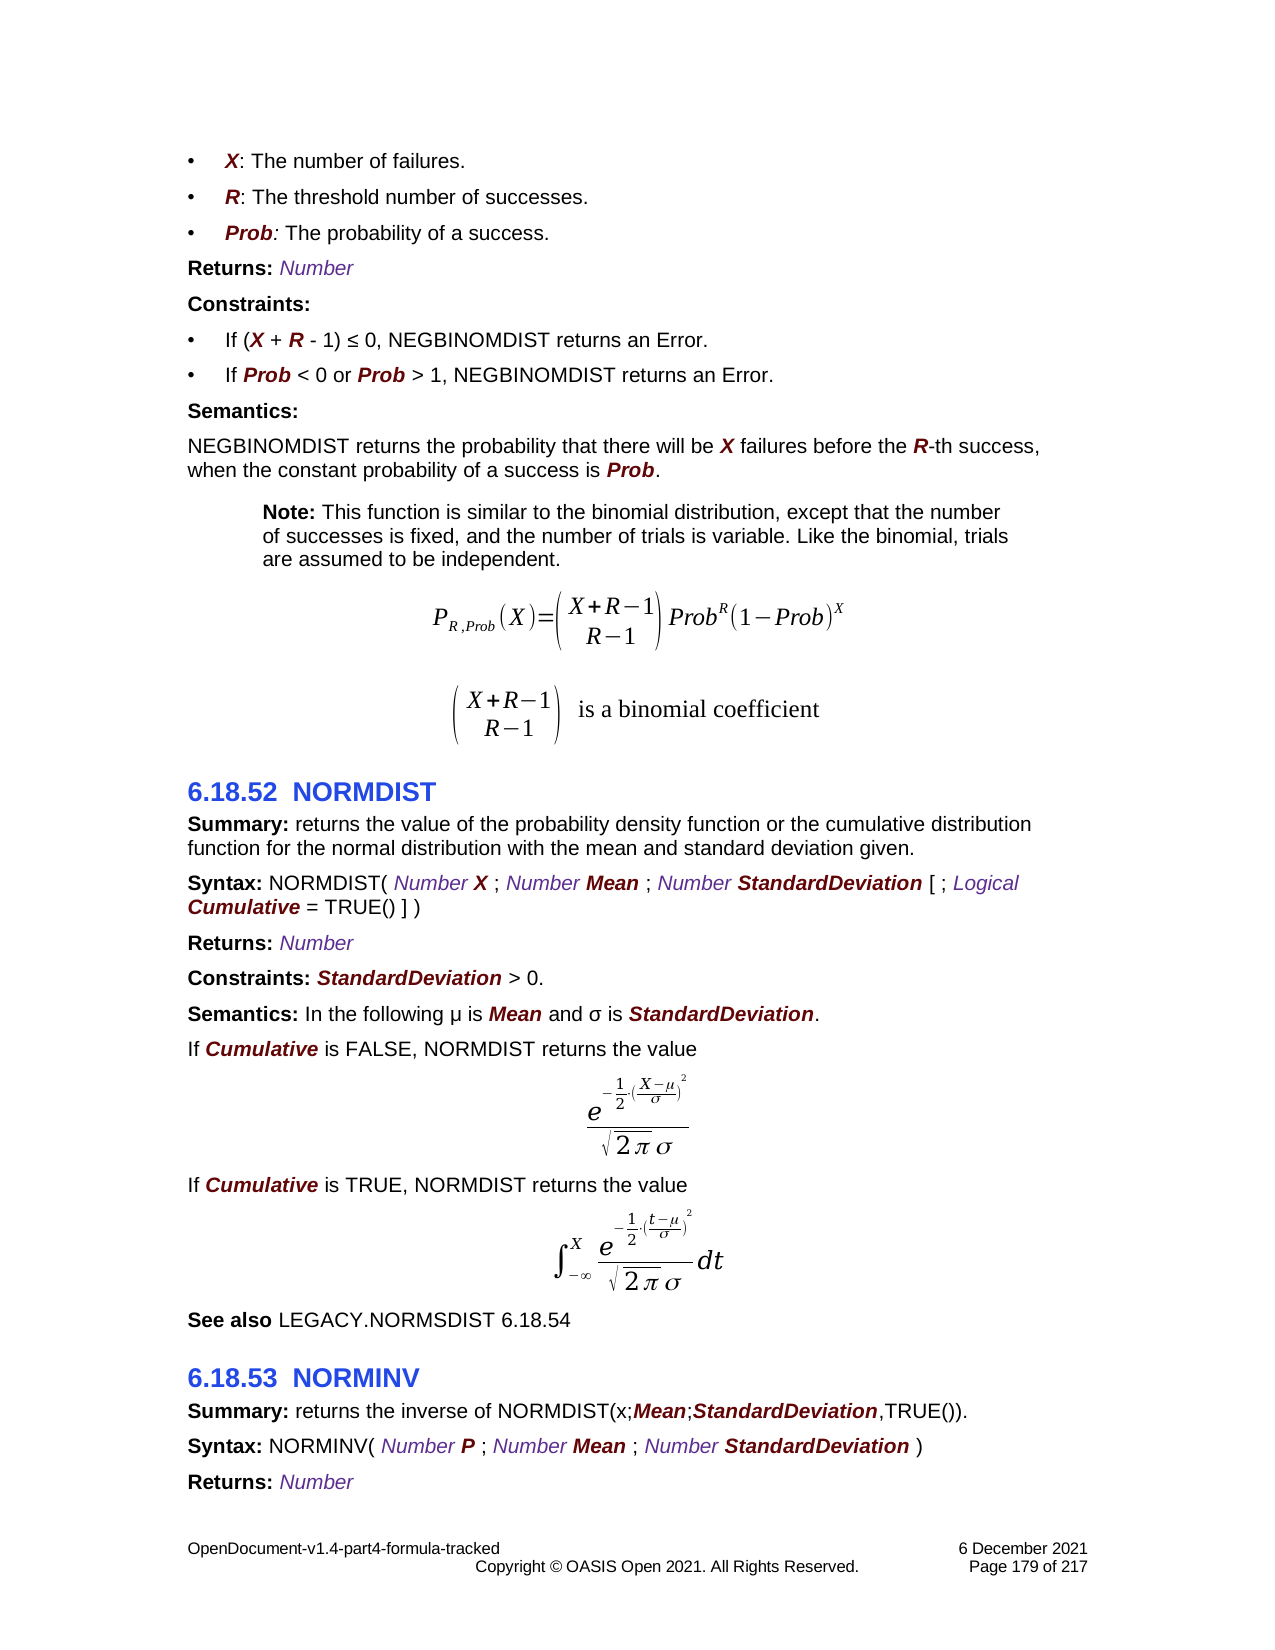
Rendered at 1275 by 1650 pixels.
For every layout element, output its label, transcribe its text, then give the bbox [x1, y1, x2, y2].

list R: The threshold number of successes. [187, 186, 1088, 209]
text NEGBINOMDIST returns the probability that there will be X failures before the R-th success, when the constant probability of a success is Prob. [187, 435, 1088, 482]
text See also LEGACY.NORMSDIST 6.18.54 [187, 1309, 1088, 1332]
text Constraints: StandardDeviation > 0. [187, 967, 1088, 990]
text Constraints: [187, 292, 1088, 316]
text Syntax: NORMDIST( Number X ; Number Mean ; Number StandardDeviation [ ; Logical Cumulative = TRUE() ] ) [187, 872, 1088, 919]
text Returns: Number [187, 257, 1088, 280]
text Returns: Number [187, 931, 1088, 954]
list If (X + R - 1) ≤ 0, NEGBINOMDIST returns an Error. [187, 328, 1088, 352]
text Syntax: NORMINV( Number P ; Number Mean ; Number StandardDeviation ) [187, 1435, 1088, 1458]
list If Prob < 0 or Prob > 1, NEGBINOMDIST returns an Error. [187, 364, 1088, 387]
subtitle NORMDIST [187, 777, 1088, 807]
text If Cumulative is FALSE, NORMDIST returns the value [187, 1038, 1088, 1061]
text If Cumulative is TRUE, NORMDIST returns the value [187, 1173, 1088, 1197]
list Prob: The probability of a success. [187, 221, 1088, 245]
list X: The number of failures. [187, 150, 1088, 173]
text Summary: returns the inverse of NORMDIST(x;Mean;StandardDeviation,TRUE()). [187, 1399, 1088, 1423]
subtitle NORMINV [187, 1363, 1088, 1393]
text Summary: returns the value of the probability density function or the cumulative distribution function for the normal distribution with the mean and standard deviation given. [187, 813, 1088, 860]
text Note: This function is similar to the binomial distribution, except that the number of successes is fixed, and the number of trials is variable. Like the binomial, trials are assumed to be independent. [262, 501, 1013, 571]
text Semantics: [187, 399, 1088, 423]
text Semantics: In the following μ is Mean and σ is StandardDeviation. [187, 1002, 1088, 1026]
text Returns: Number [187, 1471, 1088, 1494]
